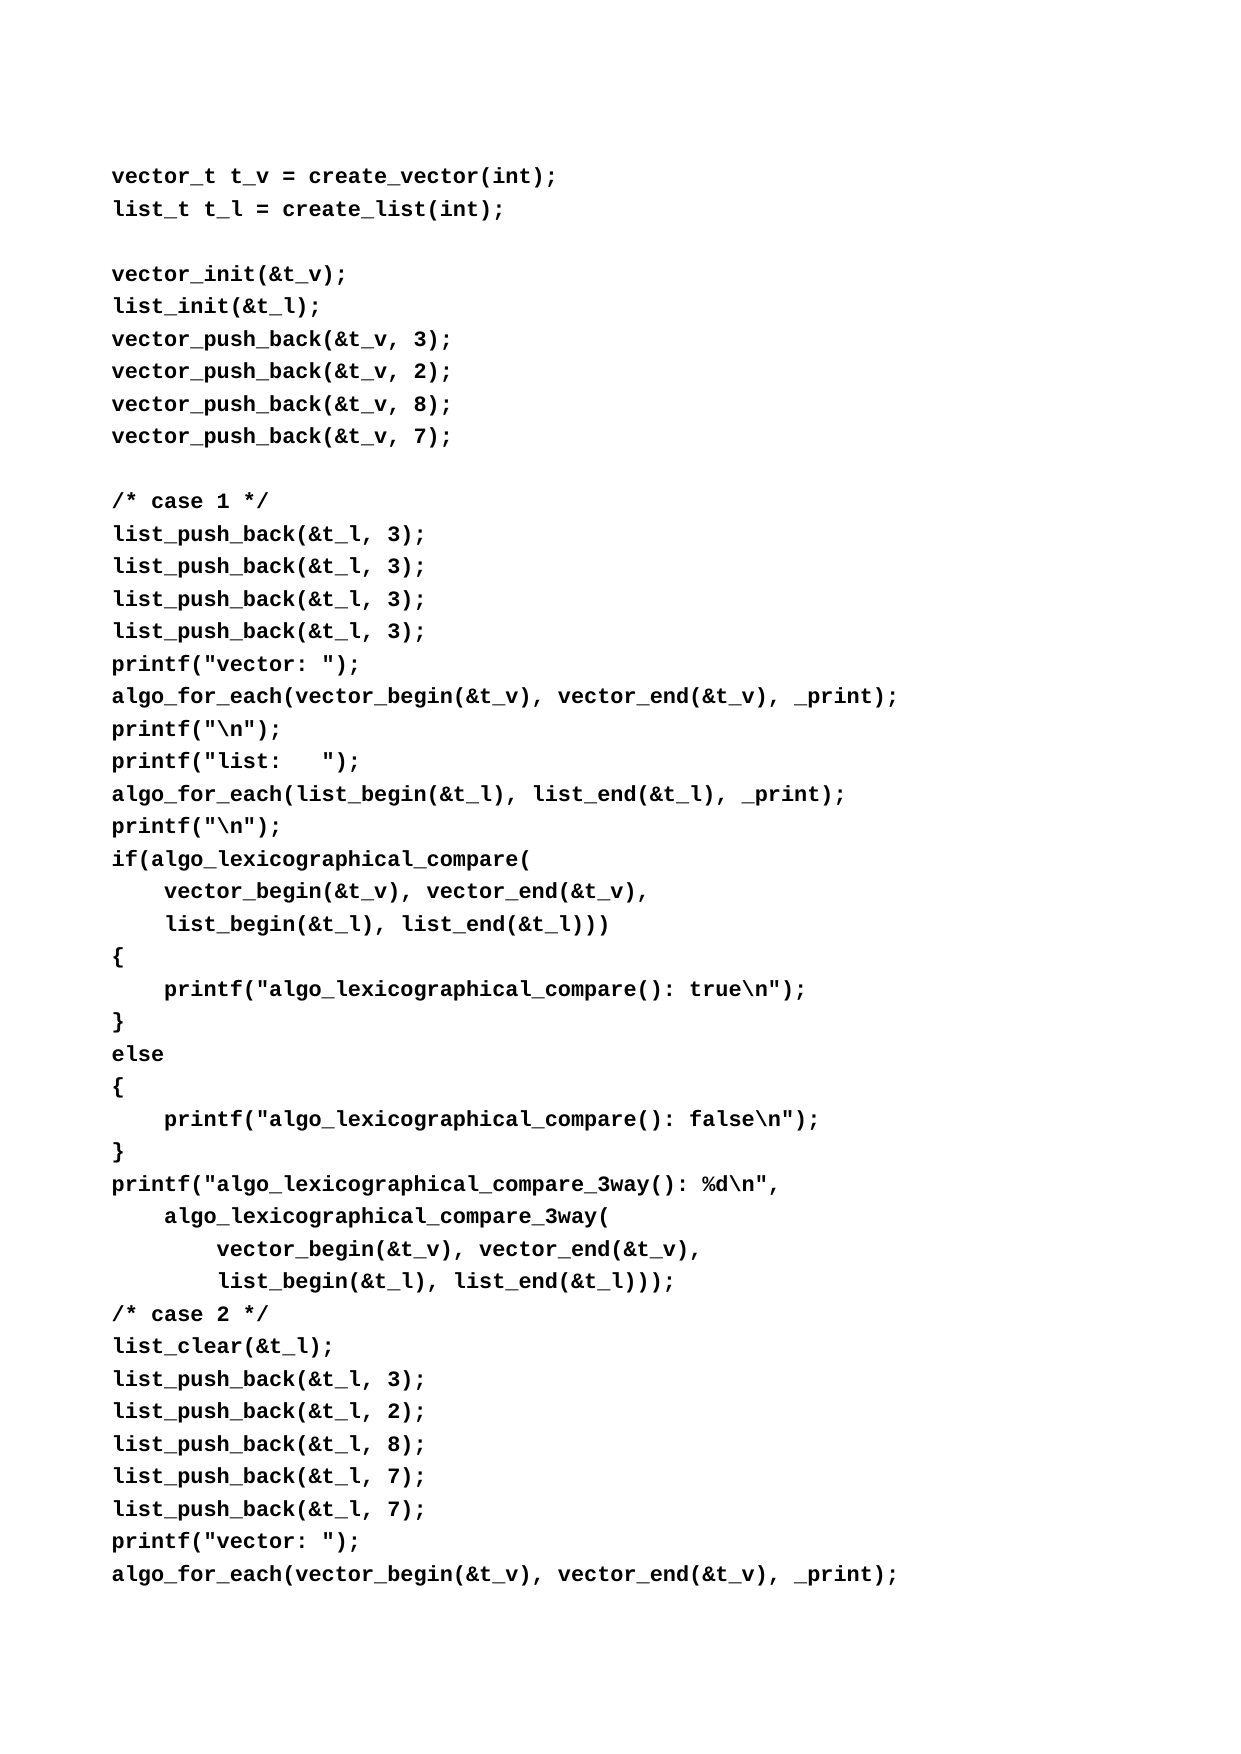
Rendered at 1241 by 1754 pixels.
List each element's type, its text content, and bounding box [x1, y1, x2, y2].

text list_push_back(&t_l, 2); [59, 1397, 1181, 1429]
text algo_for_each(vector_begin(&t_v), vector_end(&t_v), _print); [59, 1559, 1181, 1592]
text } [59, 1007, 1181, 1039]
text if(algo_lexicographical_compare( [59, 844, 1181, 877]
text /* case 1 */ [59, 487, 1181, 519]
text /* case 2 */ [59, 1299, 1181, 1332]
text list_t t_l = create_list(int); [59, 194, 1181, 227]
text list_push_back(&t_l, 3); [59, 1364, 1181, 1397]
text vector_push_back(&t_v, 2); [59, 357, 1181, 389]
text list_begin(&t_l), list_end(&t_l))); [59, 1267, 1181, 1299]
text list_push_back(&t_l, 3); [59, 584, 1181, 617]
text vector_push_back(&t_v, 8); [59, 389, 1181, 422]
text printf("list: "); [59, 747, 1181, 779]
text list_push_back(&t_l, 3); [59, 519, 1181, 552]
text list_push_back(&t_l, 3); [59, 552, 1181, 584]
text list_push_back(&t_l, 8); [59, 1429, 1181, 1462]
text printf("\n"); [59, 714, 1181, 747]
text printf("vector: "); [59, 649, 1181, 682]
text printf("algo_lexicographical_compare_3way(): %d\n", [59, 1169, 1181, 1202]
text printf("\n"); [59, 812, 1181, 844]
text list_init(&t_l); [59, 292, 1181, 324]
text printf("algo_lexicographical_compare(): true\n"); [59, 974, 1181, 1007]
text list_push_back(&t_l, 7); [59, 1462, 1181, 1494]
text list_push_back(&t_l, 3); [59, 617, 1181, 649]
text vector_push_back(&t_v, 3); [59, 324, 1181, 357]
text else [59, 1039, 1181, 1072]
text algo_for_each(vector_begin(&t_v), vector_end(&t_v), _print); [59, 682, 1181, 714]
text vector_begin(&t_v), vector_end(&t_v), [59, 877, 1181, 909]
text printf("vector: "); [59, 1527, 1181, 1559]
text { [59, 1072, 1181, 1104]
text algo_for_each(list_begin(&t_l), list_end(&t_l), _print); [59, 779, 1181, 812]
text vector_begin(&t_v), vector_end(&t_v), [59, 1234, 1181, 1267]
text vector_t t_v = create_vector(int); [59, 162, 1181, 194]
text vector_push_back(&t_v, 7); [59, 422, 1181, 454]
text list_begin(&t_l), list_end(&t_l))) [59, 909, 1181, 942]
text algo_lexicographical_compare_3way( [59, 1202, 1181, 1234]
text vector_init(&t_v); [59, 259, 1181, 292]
text list_clear(&t_l); [59, 1332, 1181, 1364]
text printf("algo_lexicographical_compare(): false\n"); [59, 1104, 1181, 1137]
text } [59, 1137, 1181, 1169]
text list_push_back(&t_l, 7); [59, 1494, 1181, 1527]
text { [59, 942, 1181, 974]
